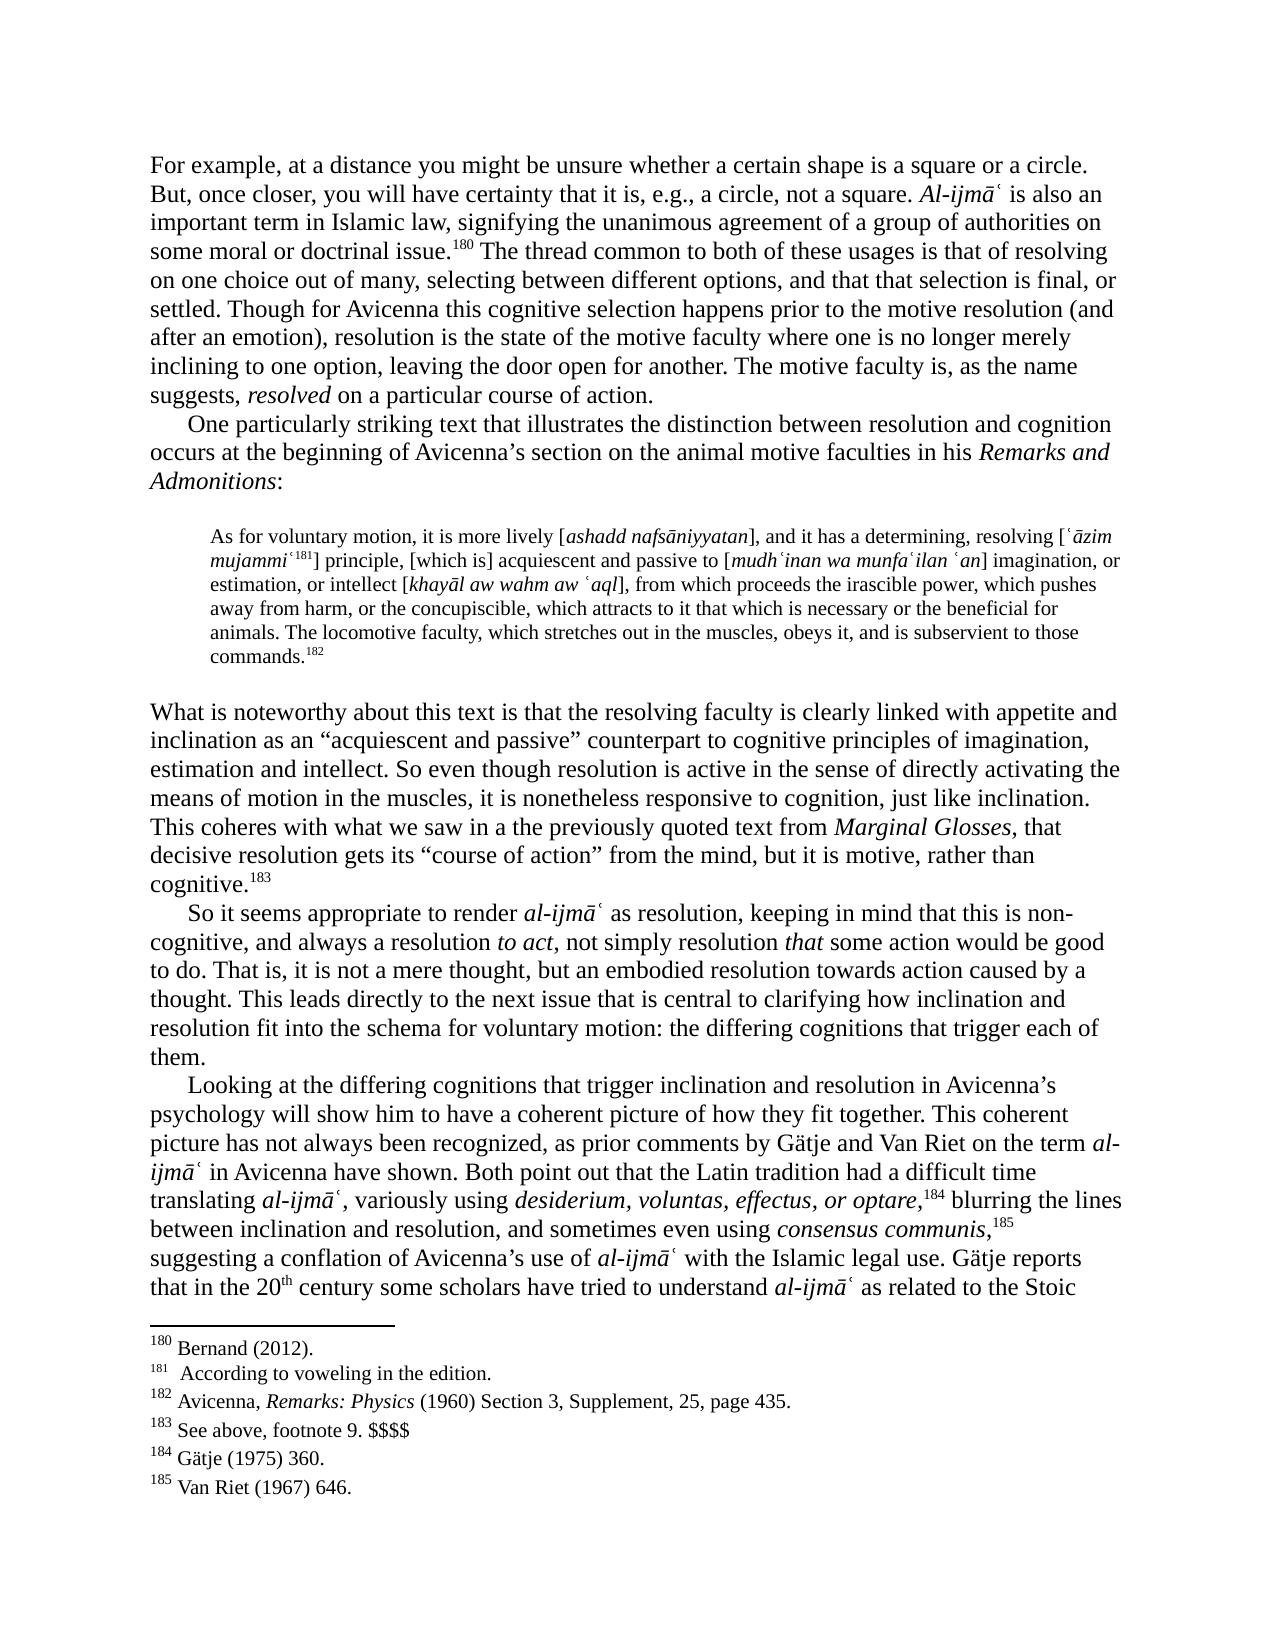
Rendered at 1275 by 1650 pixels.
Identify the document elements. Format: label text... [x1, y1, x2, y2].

text As for voluntary motion, it is more lively [ashadd nafsāniyyatan], and it has a determining, resolving [ʿāzim mujammiʿ] principle, [which is] acquiescent and passive to [mudhʿinan wa munfaʿilan ʿan] imagination, or estimation, or intellect [khayāl aw wahm aw ʿaql], from which proceeds the irascible power, which pushes away from harm, or the concupiscible, which attracts to it that which is necessary or the beneficial for animals. The locomotive faculty, which stretches out in the muscles, obeys it, and is subservient to those commands. [210, 524, 1125, 668]
text Looking at the differing cognitions that trigger inclination and resolution in Avicenna’s psychology will show him to have a coherent picture of how they fit together. This coherent picture has not always been recognized, as prior comments by Gätje and Van Riet on the term al-ijmāʿ in Avicenna have shown. Both point out that the Latin tradition had a difficult time translating al-ijmāʿ, variously using desiderium, voluntas, effectus, or optare, blurring the lines between inclination and resolution, and sometimes even using consensus communis, suggesting a conflation of Avicenna’s use of al-ijmāʿ with the Islamic legal use. Gätje reports that in the 20th century some scholars have tried to understand al-ijmāʿ as related to the Stoic [150, 1071, 1125, 1301]
text For example, at a distance you might be unsure whether a certain shape is a square or a circle. But, once closer, you will have certainty that it is, e.g., a circle, not a square. Al-ijmāʿ is also an important term in Islamic law, signifying the unanimous agreement of a group of authorities on some moral or doctrinal issue. The thread common to both of these usages is that of resolving on one choice out of many, selecting between different options, and that that selection is final, or settled. Though for Avicenna this cognitive selection happens prior to the motive resolution (and after an emotion), resolution is the state of the motive faculty where one is no longer merely inclining to one option, leaving the door open for another. The motive faculty is, as the name suggests, resolved on a particular course of action. [150, 150, 1125, 409]
text So it seems appropriate to render al-ijmāʿ as resolution, keeping in mind that this is non-cognitive, and always a resolution to act, not simply resolution that some action would be good to do. That is, it is not a mere thought, but an embodied resolution towards action caused by a thought. This leads directly to the next issue that is central to clarifying how inclination and resolution fit into the schema for voluntary motion: the differing cognitions that trigger each of them. [150, 898, 1125, 1071]
text One particularly striking text that illustrates the distinction between resolution and cognition occurs at the beginning of Avicenna’s section on the animal motive faculties in his Remarks and Admonitions: [150, 409, 1125, 495]
text Avicenna, Remarks: Physics (1960) Section 3, Supplement, 25, page 435. [150, 1385, 1125, 1414]
text Bernand (2012). [150, 1332, 1125, 1361]
text Van Riet (1967) 646. [150, 1471, 1125, 1500]
text According to voweling in the edition. [150, 1361, 1125, 1385]
text What is noteworthy about this text is that the resolving faculty is clearly linked with appetite and inclination as an “acquiescent and passive” counterpart to cognitive principles of imagination, estimation and intellect. So even though resolution is active in the sense of directly activating the means of motion in the muscles, it is nonetheless responsive to cognition, just like inclination. This coheres with what we saw in a the previously quoted text from Marginal Glosses, that decisive resolution gets its “course of action” from the mind, but it is motive, rather than cognitive. [150, 697, 1125, 898]
text Gätje (1975) 360. [150, 1442, 1125, 1471]
text See above, footnote 9. $$$$ [150, 1414, 1125, 1442]
